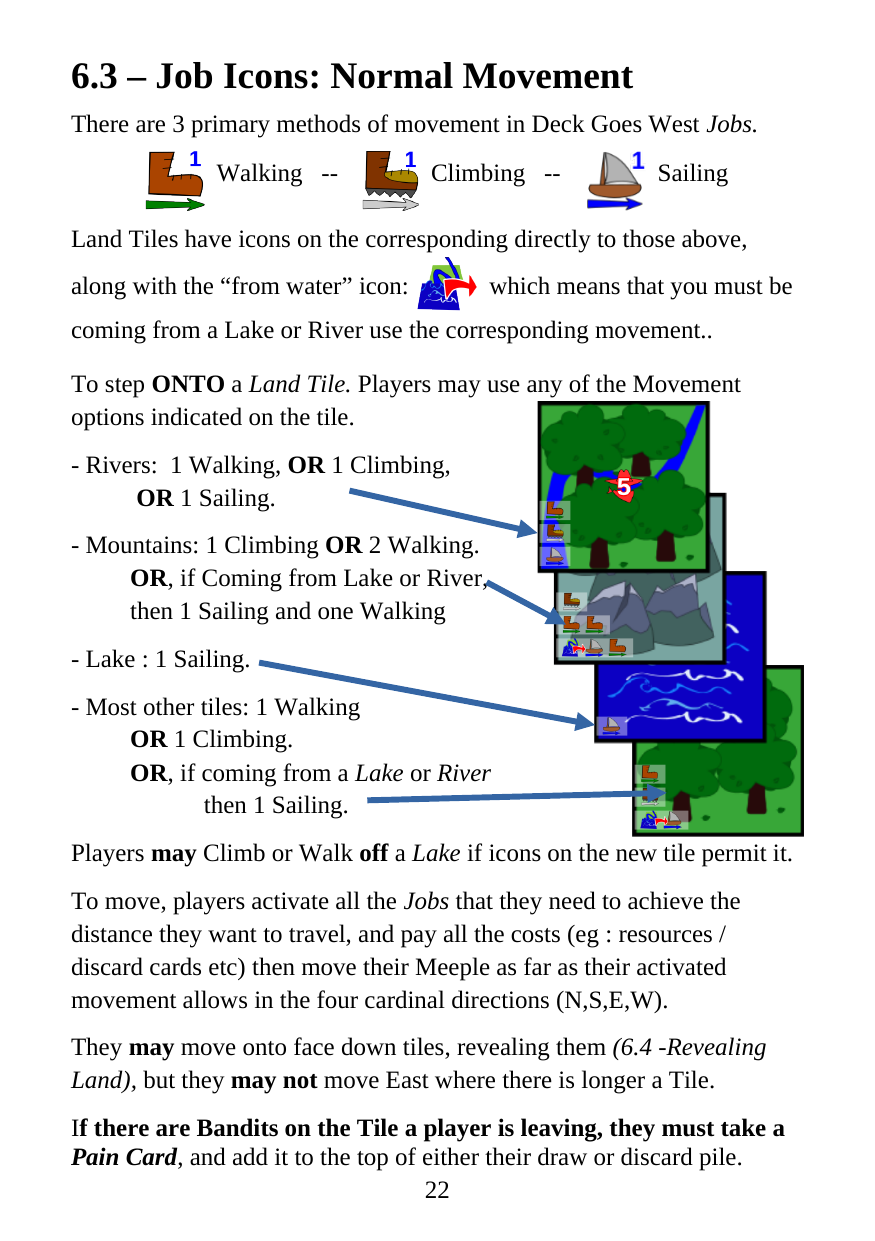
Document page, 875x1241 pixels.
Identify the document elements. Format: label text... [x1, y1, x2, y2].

text -- Sailing [646, 150, 803, 212]
text Walking -- Climbing [71, 150, 585, 212]
text - Lake : 1 Sailing. [71, 644, 537, 673]
picture [145, 151, 205, 211]
text They may move onto face down tiles, revealing them (6.4 -Revealing Land), but they may not move East where there is longer a Tile. [71, 1032, 803, 1094]
picture [362, 151, 419, 211]
picture [585, 150, 646, 212]
text Land Tiles have icons on the corresponding directly to those above, along with the “from water” icon: which means that you must be coming from a Lake or River use the corresponding movement.. [71, 224, 803, 344]
text Players may Climb or Walk off a Lake if icons on the new tile permit it. [71, 838, 803, 867]
text If there are Bandits on the Tile a player is leaving, they must take a Pain Card, and add it to the top of either their draw or discard pile. [71, 1113, 803, 1171]
text To step ONTO a Land Tile. Players may use any of the Movement options indicated on the tile. [71, 369, 803, 431]
text - Rivers: 1 Walking, OR 1 Climbing, OR 1 Sailing. [71, 450, 537, 511]
text - Mountains: 1 Climbing OR 2 Walking. OR, if Coming from Lake or River, then 1 Sailing and one Walking [71, 530, 537, 625]
text To move, players activate all the Jobs that they need to achieve the distance they want to travel, and pay all the costs (eg : resources / discard cards etc) then move their Meeple as far as their activated movement allows in the four cardinal directions (N,S,E,W). [71, 886, 803, 1014]
text - Most other tiles: 1 Walking OR 1 Climbing. OR, if coming from a Lake or River then 1 Sailing. [71, 692, 537, 819]
subtitle 6.3 – Job Icons: Normal Movement [71, 53, 803, 96]
picture [537, 401, 804, 837]
text There are 3 primary methods of movement in Deck Goes West Jobs. [71, 109, 803, 137]
picture [415, 257, 478, 312]
